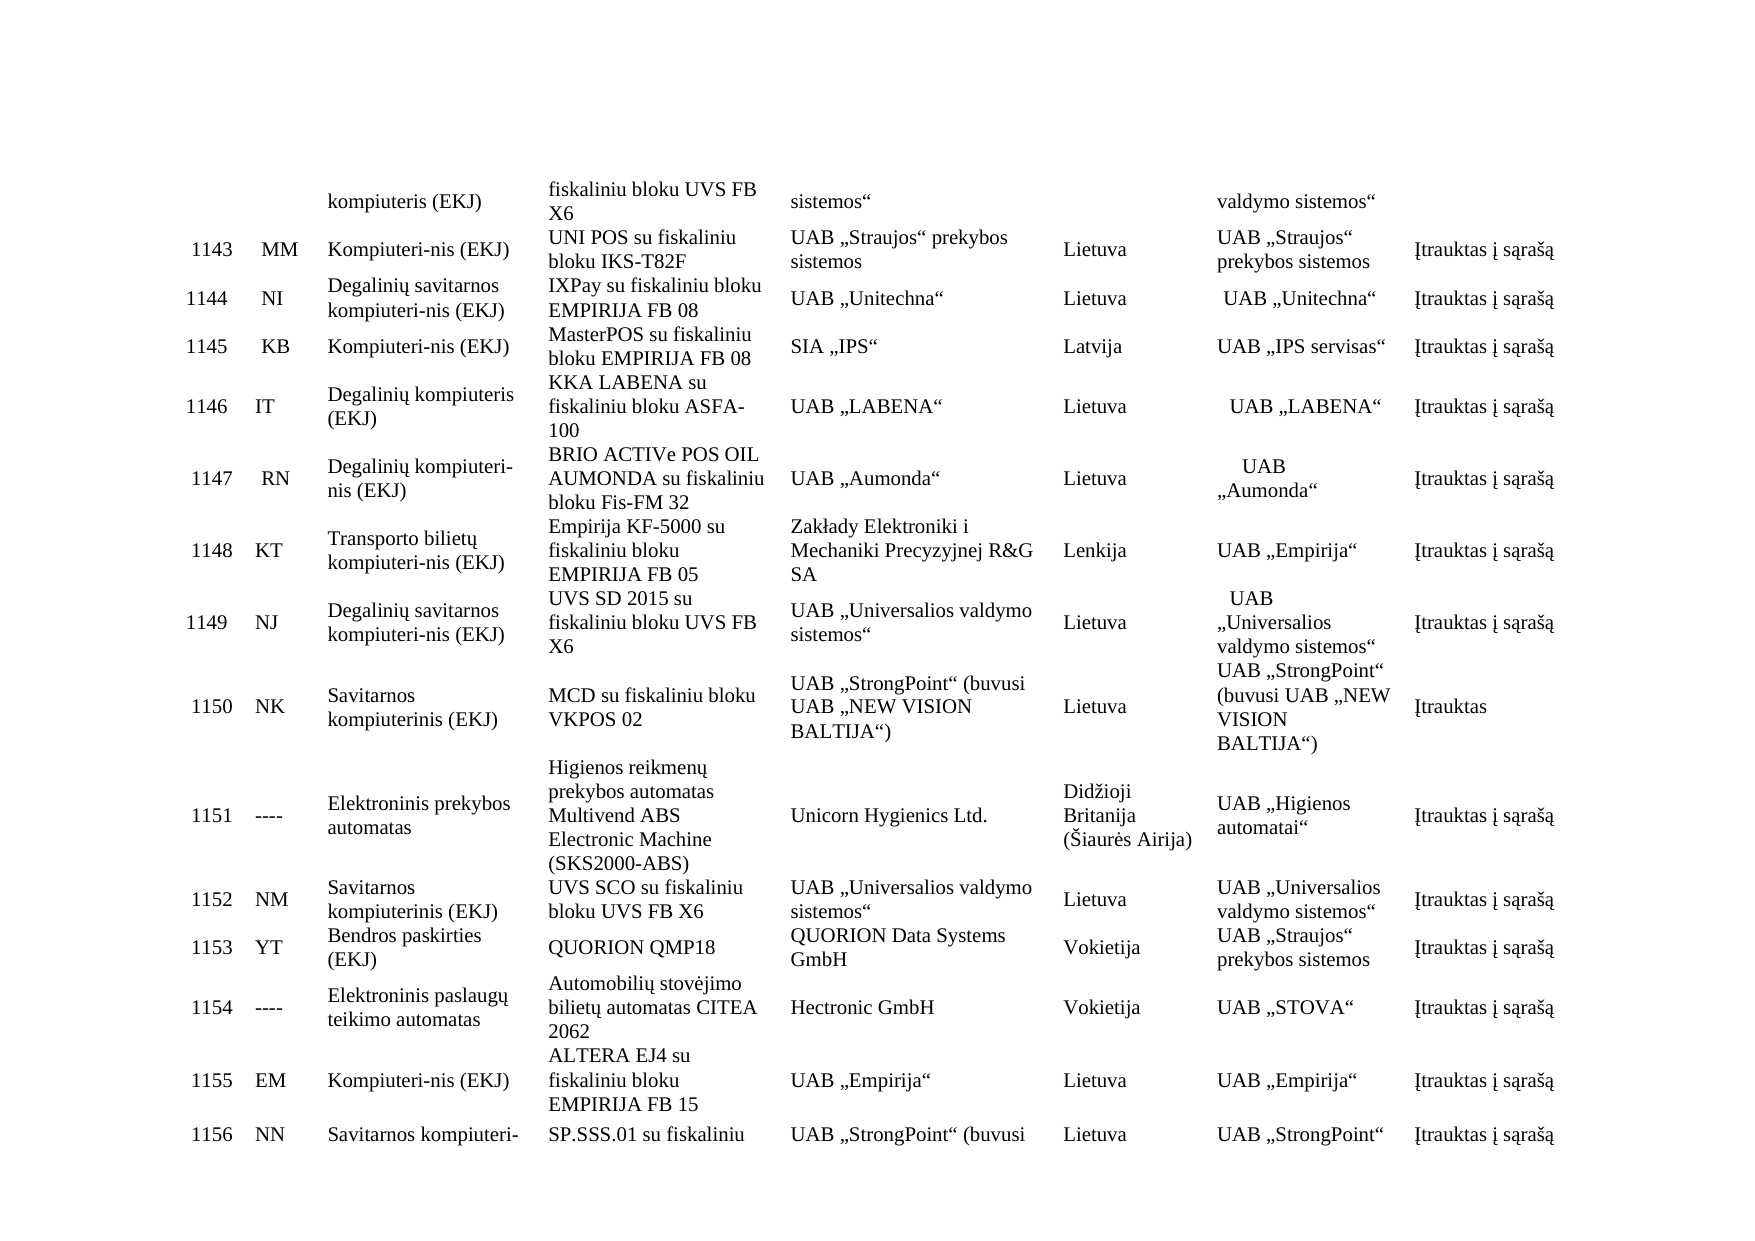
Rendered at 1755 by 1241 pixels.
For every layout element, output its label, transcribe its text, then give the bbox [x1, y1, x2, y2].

table_cell UAB „Universalios valdymo sistemos“ [1206, 586, 1403, 658]
table_cell Įtrauktas į sąrašą [1403, 923, 1709, 971]
table_cell 1146 [115, 370, 244, 442]
table_cell 1143 [115, 225, 244, 273]
table_cell Lietuva [1052, 1044, 1206, 1116]
table_cell Hectronic GmbH [779, 971, 1052, 1043]
table_cell kompiuteris (EKJ) [316, 177, 537, 225]
table_cell Įtrauktas į sąrašą [1403, 274, 1709, 322]
table_cell Higienos reikmenų prekybos automatas Multivend ABS Electronic Machine (SKS2000-ABS) [537, 755, 779, 875]
table_cell IT [244, 370, 316, 442]
table_cell [1403, 177, 1709, 225]
table_cell [244, 177, 316, 225]
table_cell Lietuva [1052, 370, 1206, 442]
table_cell UAB „IPS servisas“ [1206, 322, 1403, 370]
table_cell UVS SCO su fiskaliniu bloku UVS FB X6 [537, 875, 779, 923]
table_cell Lietuva [1052, 586, 1206, 658]
table_cell sistemos“ [779, 177, 1052, 225]
table_cell Įtrauktas į sąrašą [1403, 586, 1709, 658]
table_cell KKA LABENA su fiskaliniu bloku ASFA-100 [537, 370, 779, 442]
table_cell Bendros paskirties (EKJ) [316, 923, 537, 971]
table_cell Įtrauktas į sąrašą [1403, 971, 1709, 1043]
table_cell 1153 [115, 923, 244, 971]
table_cell EM [244, 1044, 316, 1116]
table_cell 1150 [115, 659, 244, 755]
table_cell UAB „Unitechna“ [779, 274, 1052, 322]
table_cell UAB „Higienos automatai“ [1206, 755, 1403, 875]
table_cell Įtrauktas į sąrašą [1403, 514, 1709, 586]
table_cell valdymo sistemos“ [1206, 177, 1403, 225]
table_cell UAB „STOVA“ [1206, 971, 1403, 1043]
table_cell MCD su fiskaliniu bloku VKPOS 02 [537, 659, 779, 755]
table_cell Lietuva [1052, 1116, 1206, 1152]
table_cell NI [244, 274, 316, 322]
table_cell QUORION Data Systems GmbH [779, 923, 1052, 971]
table_cell 1145 [115, 322, 244, 370]
table_cell Transporto bilietų kompiuteri-nis (EKJ) [316, 514, 537, 586]
table_cell Savitarnos kompiuterinis (EKJ) [316, 875, 537, 923]
table_cell 1155 [115, 1044, 244, 1116]
table_cell Empirija KF-5000 su fiskaliniu bloku EMPIRIJA FB 05 [537, 514, 779, 586]
table_cell NJ [244, 586, 316, 658]
table_cell UAB „Straujos“ prekybos sistemos [1206, 923, 1403, 971]
table_cell 1154 [115, 971, 244, 1043]
table_cell Lietuva [1052, 442, 1206, 514]
table_cell MasterPOS su fiskaliniu bloku EMPIRIJA FB 08 [537, 322, 779, 370]
table_cell Įtrauktas į sąrašą [1403, 755, 1709, 875]
table_cell UAB „Aumonda“ [779, 442, 1052, 514]
table_cell UAB „Empirija“ [779, 1044, 1052, 1116]
table_cell KT [244, 514, 316, 586]
table_cell Elektroninis prekybos automatas [316, 755, 537, 875]
table_cell UAB „LABENA“ [1206, 370, 1403, 442]
table_cell 1144 [115, 274, 244, 322]
table_cell Automobilių stovėjimo bilietų automatas CITEA 2062 [537, 971, 779, 1043]
table_cell UVS SD 2015 su fiskaliniu bloku UVS FB X6 [537, 586, 779, 658]
table_cell NK [244, 659, 316, 755]
table_cell UAB „StrongPoint“ (buvusi [779, 1116, 1052, 1152]
table_cell Vokietija [1052, 971, 1206, 1043]
table_cell IXPay su fiskaliniu bloku EMPIRIJA FB 08 [537, 274, 779, 322]
table_cell [115, 177, 244, 225]
table_cell UAB „Universalios valdymo sistemos“ [1206, 875, 1403, 923]
table_cell UAB „Universalios valdymo sistemos“ [779, 586, 1052, 658]
table_cell 1156 [115, 1116, 244, 1152]
table_cell UAB „Unitechna“ [1206, 274, 1403, 322]
table_cell Lietuva [1052, 225, 1206, 273]
table_cell Įtrauktas į sąrašą [1403, 225, 1709, 273]
table_cell Kompiuteri-nis (EKJ) [316, 1044, 537, 1116]
table_cell Didžioji Britanija (Šiaurės Airija) [1052, 755, 1206, 875]
table_cell UAB „Straujos“ prekybos sistemos [1206, 225, 1403, 273]
table_cell 1149 [115, 586, 244, 658]
table_cell UNI POS su fiskaliniu bloku IKS-T82F [537, 225, 779, 273]
table_cell MM [244, 225, 316, 273]
table_cell KB [244, 322, 316, 370]
table_cell Unicorn Hygienics Ltd. [779, 755, 1052, 875]
table_cell Degalinių kompiuteris (EKJ) [316, 370, 537, 442]
table_cell Degalinių savitarnos kompiuteri-nis (EKJ) [316, 274, 537, 322]
table_cell SIA „IPS“ [779, 322, 1052, 370]
table_cell Įtrauktas į sąrašą [1403, 1044, 1709, 1116]
table_cell UAB „Empirija“ [1206, 514, 1403, 586]
table_cell Elektroninis paslaugų teikimo automatas [316, 971, 537, 1043]
table_cell Lietuva [1052, 274, 1206, 322]
table_cell UAB „StrongPoint“ [1206, 1116, 1403, 1152]
table_cell QUORION QMP18 [537, 923, 779, 971]
table_cell Lietuva [1052, 875, 1206, 923]
table_cell ALTERA EJ4 su fiskaliniu bloku EMPIRIJA FB 15 [537, 1044, 779, 1116]
table_cell Įtrauktas į sąrašą [1403, 322, 1709, 370]
table_cell Įtrauktas į sąrašą [1403, 1116, 1709, 1152]
table_cell Lietuva [1052, 659, 1206, 755]
table_cell Latvija [1052, 322, 1206, 370]
table_cell 1152 [115, 875, 244, 923]
table_cell NM [244, 875, 316, 923]
table_cell UAB „Universalios valdymo sistemos“ [779, 875, 1052, 923]
table_cell ---- [244, 971, 316, 1043]
table_cell Kompiuteri-nis (EKJ) [316, 322, 537, 370]
table_cell Įtrauktas [1403, 659, 1709, 755]
table_cell YT [244, 923, 316, 971]
table_cell Zakłady Elektroniki i Mechaniki Precyzyjnej R&G SA [779, 514, 1052, 586]
table_cell Lenkija [1052, 514, 1206, 586]
table_cell Savitarnos kompiuteri- [316, 1116, 537, 1152]
table_cell Įtrauktas į sąrašą [1403, 875, 1709, 923]
table_cell 1147 [115, 442, 244, 514]
table_cell BRIO ACTIVe POS OIL AUMONDA su fiskaliniu bloku Fis-FM 32 [537, 442, 779, 514]
table_cell Vokietija [1052, 923, 1206, 971]
table_cell Savitarnos kompiuterinis (EKJ) [316, 659, 537, 755]
table_cell 1151 [115, 755, 244, 875]
table_cell UAB „LABENA“ [779, 370, 1052, 442]
table_cell fiskaliniu bloku UVS FB X6 [537, 177, 779, 225]
table_cell UAB „StrongPoint“ (buvusi UAB „NEW VISION BALTIJA“) [1206, 659, 1403, 755]
table_cell UAB „Aumonda“ [1206, 442, 1403, 514]
table_cell Įtrauktas į sąrašą [1403, 370, 1709, 442]
table_cell UAB „Straujos“ prekybos sistemos [779, 225, 1052, 273]
table_cell RN [244, 442, 316, 514]
table_cell SP.SSS.01 su fiskaliniu [537, 1116, 779, 1152]
table_cell [1052, 177, 1206, 225]
table_cell Kompiuteri-nis (EKJ) [316, 225, 537, 273]
table_cell Įtrauktas į sąrašą [1403, 442, 1709, 514]
table_cell 1148 [115, 514, 244, 586]
table_cell Degalinių kompiuteri-nis (EKJ) [316, 442, 537, 514]
table_cell NN [244, 1116, 316, 1152]
table_cell ---- [244, 755, 316, 875]
table_cell UAB „Empirija“ [1206, 1044, 1403, 1116]
table_cell UAB „StrongPoint“ (buvusi UAB „NEW VISION BALTIJA“) [779, 659, 1052, 755]
table_cell Degalinių savitarnos kompiuteri-nis (EKJ) [316, 586, 537, 658]
